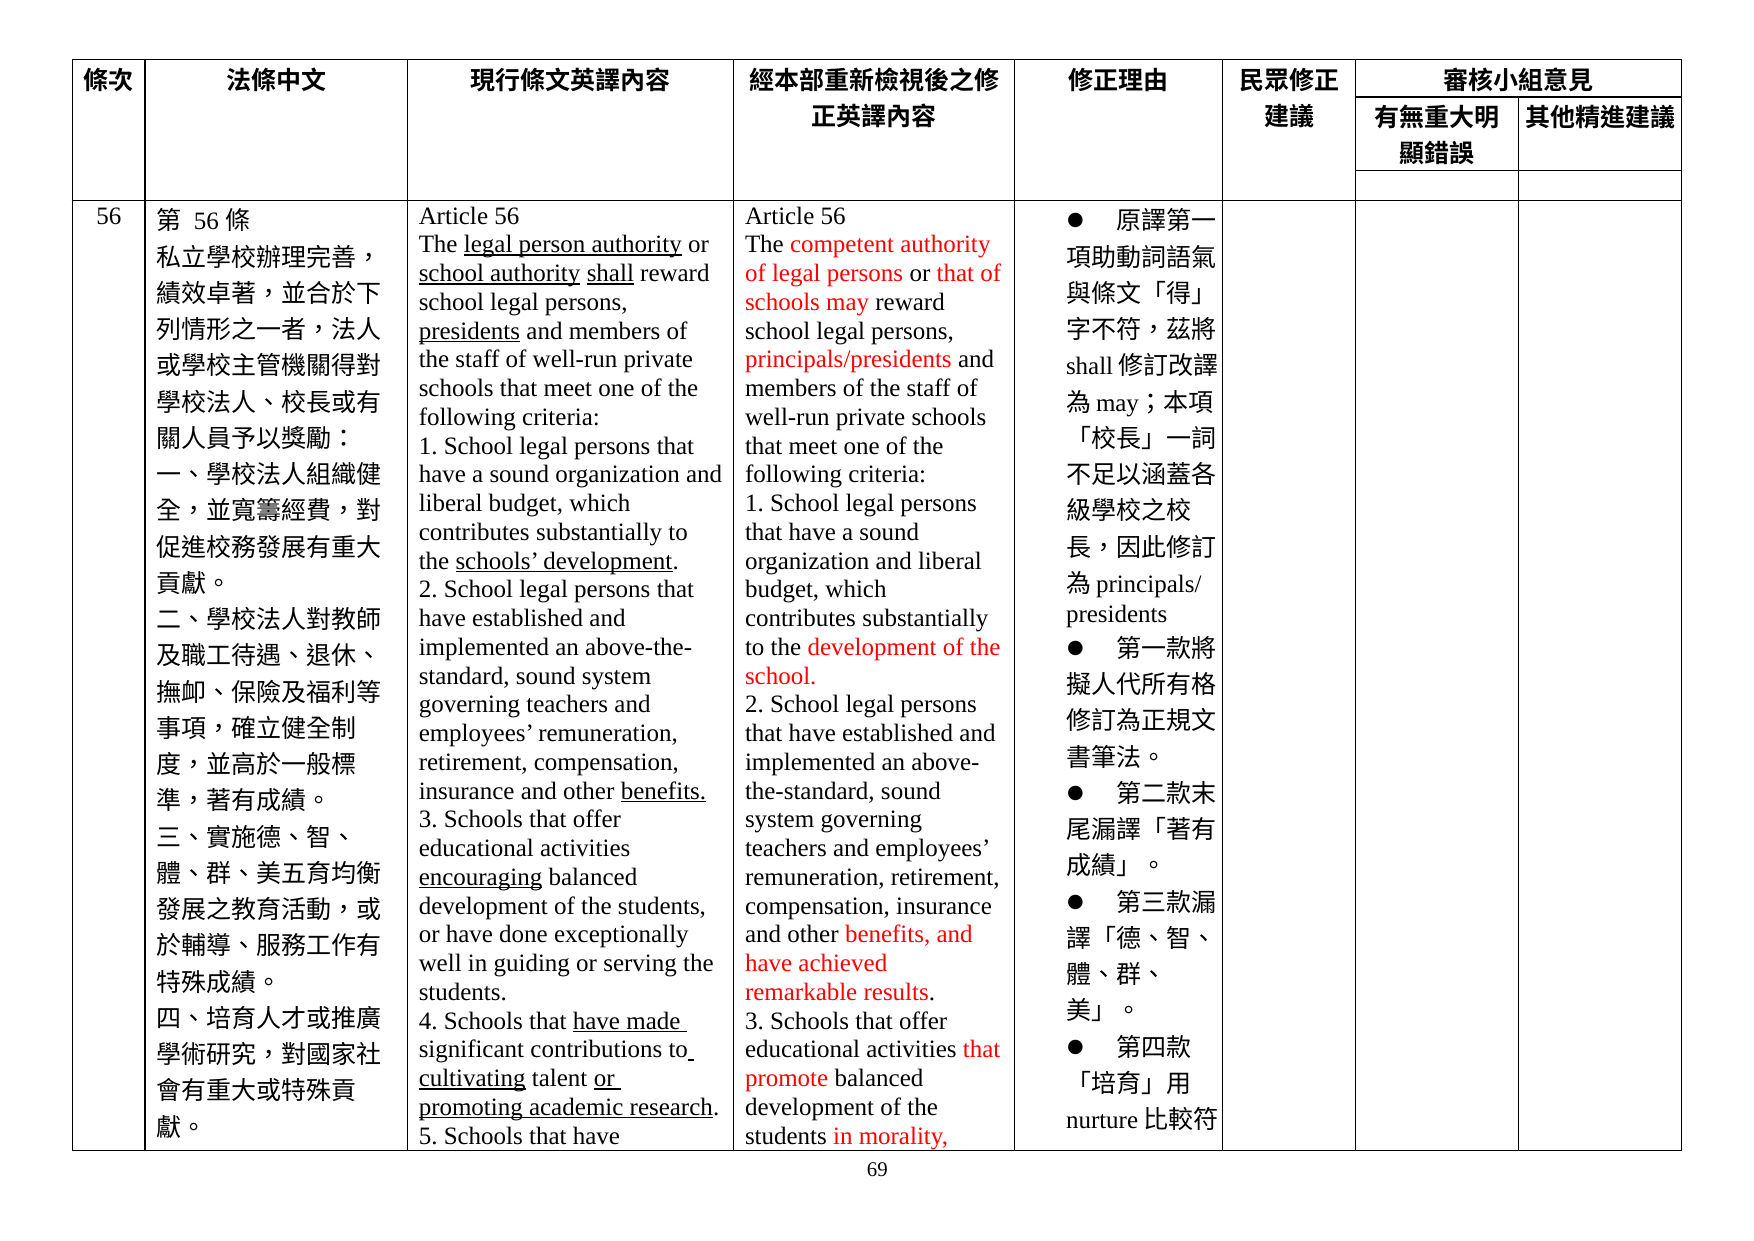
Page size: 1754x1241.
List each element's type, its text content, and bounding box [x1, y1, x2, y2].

table_cell [1519, 201, 1681, 1149]
table_header 現行條文英譯內容 [408, 60, 733, 170]
table_header 經本部重新檢視後之修正英譯內容 [734, 60, 1014, 170]
table_cell [734, 170, 1014, 200]
table_header 條次 [73, 60, 144, 170]
table_cell 原譯第一項助動詞語氣與條文「得」字不符，茲將shall修訂改譯為may；本項「校長」一詞不足以涵蓋各級學校之校長，因此修訂為principals/presidents 第一款將擬人代所有格修訂為正規文書筆法。 第二款末尾漏譯「著有成績」。 第三款漏譯「德、智、體、群、美」。 第四款「培育」用nurture比較符 [1015, 201, 1222, 1149]
table_header 修正理由 [1015, 60, 1222, 170]
table_cell 其他精進建議 [1519, 98, 1681, 170]
table_cell [1223, 201, 1355, 1149]
table_cell [408, 170, 733, 200]
table_cell 第 56 條 私立學校辦理完善，績效卓著，並合於下列情形之一者，法人或學校主管機關得對學校法人、校長或有關人員予以獎勵： 一、學校法人組織健全，並寬籌經費，對促進校務發展有重大貢獻。 二、學校法人對教師及職工待遇、退休、撫卹、保險及福利等事項，確立健全制度，並高於一般標準，著有成績。 三、實施德、智、體、群、美五育均衡發展之教育活動，或於輔導、服務工作有特殊成績。 四、培育人才或推廣學術研究，對國家社會有重大或特殊貢獻。 [146, 201, 407, 1149]
table_header 民眾修正建議 [1223, 60, 1355, 170]
table_cell Article 56 The competent authority of legal persons or that of schools may reward school legal persons, principals/presidents and members of the staff of well-run private schools that meet one of the following criteria: 1. School legal persons that have a sound organization and liberal budget, which contributes substantially to the development of the school. 2. School legal persons that have established and implemented an above-the-standard, sound system governing teachers and employees’ remuneration, retirement, compensation, insurance and other benefits, and have achieved remarkable results. 3. Schools that offer educational activities that promote balanced development of the students in morality, [734, 201, 1014, 1149]
table_cell Article 56 The legal person authority or school authority shall reward school legal persons, presidents and members of the staff of well-run private schools that meet one of the following criteria: 1. School legal persons that have a sound organization and liberal budget, which contributes substantially to the schools’ development. 2. School legal persons that have established and implemented an above-the-standard, sound system governing teachers and employees’ remuneration, retirement, compensation, insurance and other benefits. 3. Schools that offer educational activities encouraging balanced development of the students, or have done exceptionally well in guiding or serving the students. 4. Schools that have made significant contributions to cultivating talent or promoting academic research. 5. Schools that have [408, 201, 733, 1149]
table_cell [1519, 171, 1681, 200]
table_cell [1356, 171, 1518, 200]
table_cell [1015, 170, 1222, 200]
table_cell [146, 170, 407, 200]
table_cell 有無重大明顯錯誤 [1356, 98, 1518, 170]
table_cell [1223, 170, 1355, 200]
table_header 法條中文 [146, 60, 407, 170]
table_cell 56 [73, 201, 144, 1149]
table_header 審核小組意見 [1356, 60, 1681, 96]
table_cell [73, 170, 144, 200]
table_cell [1356, 201, 1518, 1149]
